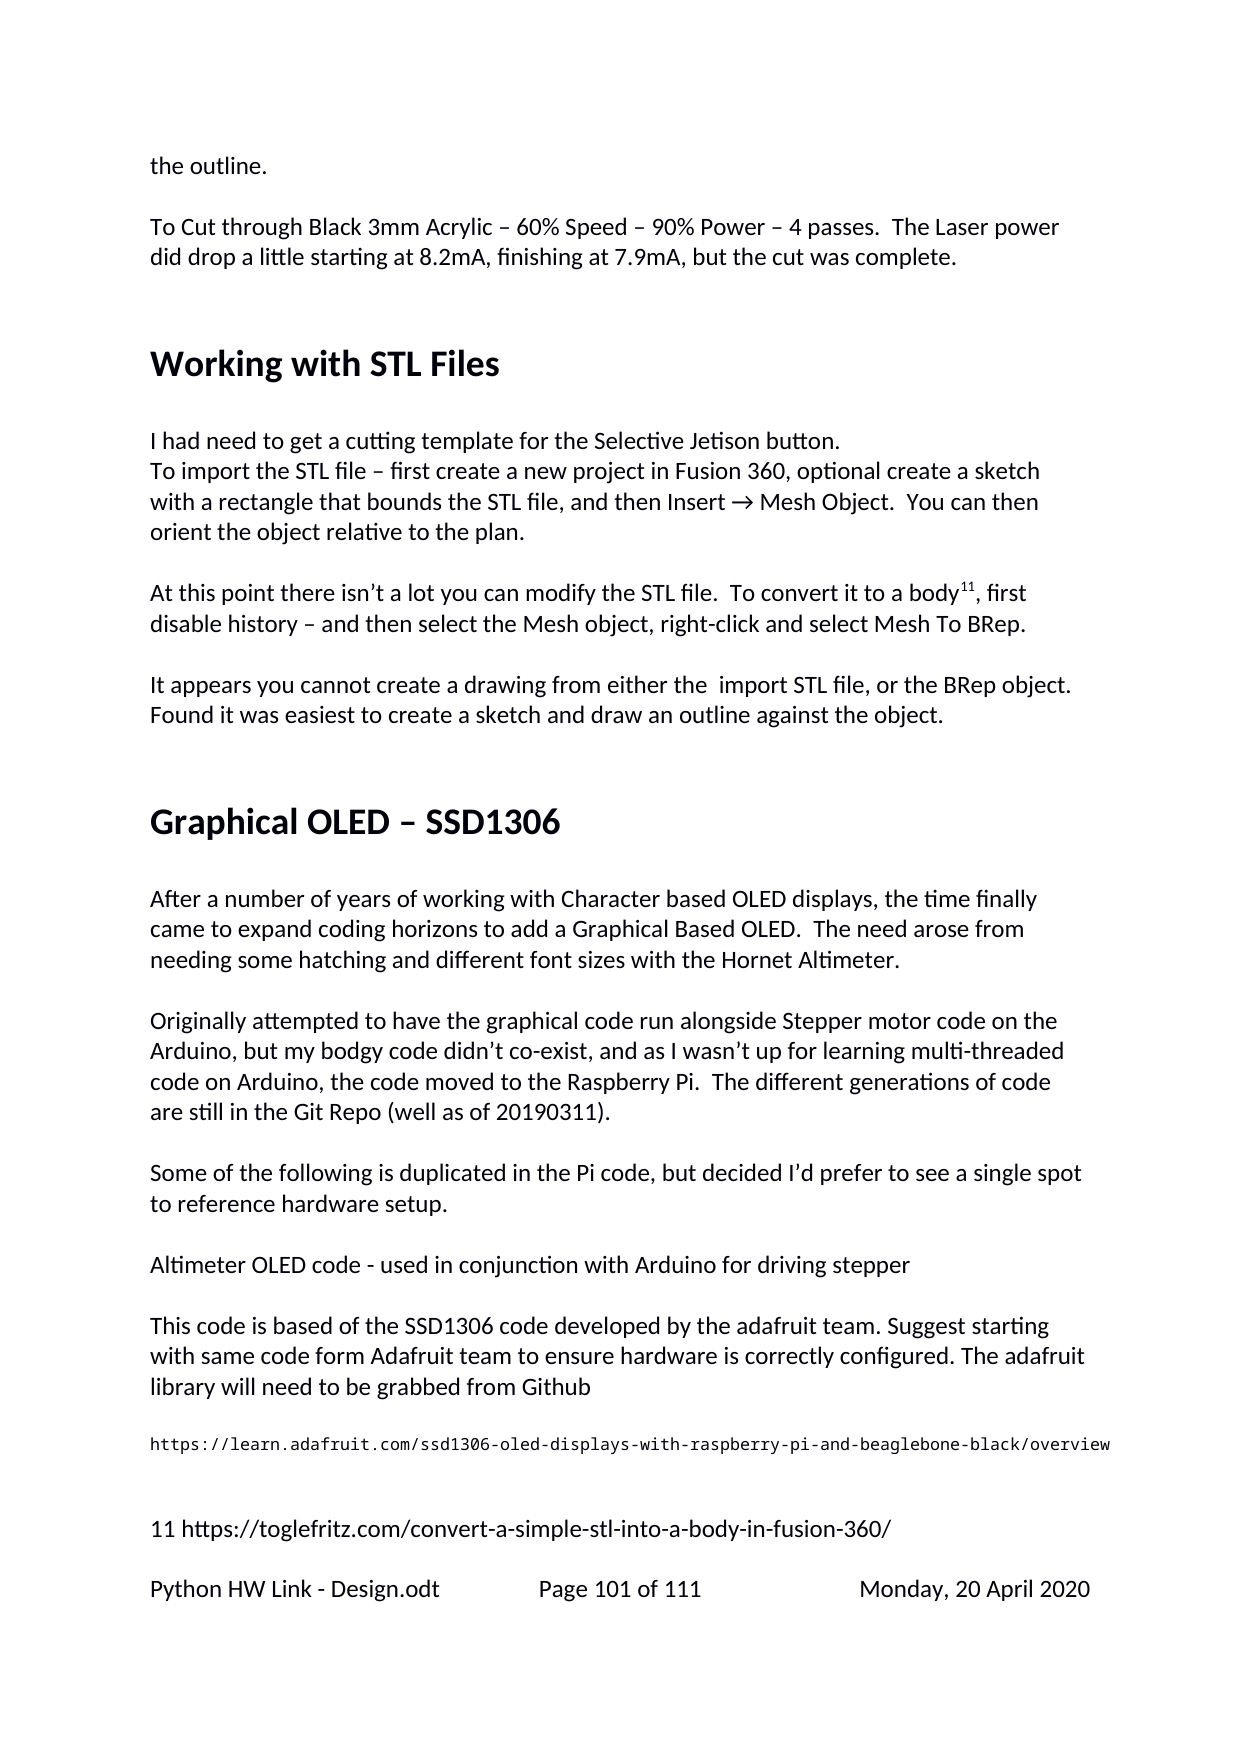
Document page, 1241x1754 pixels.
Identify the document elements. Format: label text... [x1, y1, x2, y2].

text the outline. [150, 150, 1090, 181]
text After a number of years of working with Character based OLED displays, the time finally came to expand coding horizons to add a Graphical Based OLED. The need arose from needing some hatching and different font sizes with the Hornet Altimeter. [150, 883, 1090, 974]
text This code is based of the SSD1306 code developed by the adafruit team. Suggest starting with same code form Adafruit team to ensure hardware is correctly configured. The adafruit library will need to be grabbed from Github [150, 1310, 1090, 1402]
text https://learn.adafruit.com/ssd1306-oled-displays-with-raspberry-pi-and-beaglebone-black/overview [150, 1432, 1149, 1455]
text To Cut through Black 3mm Acrylic – 60% Speed – 90% Power – 4 passes. The Laser power did drop a little starting at 8.2mA, finishing at 7.9mA, but the cut was complete. [150, 211, 1090, 272]
text https://toglefritz.com/convert-a-simple-stl-into-a-body-in-fusion-360/ [150, 1513, 1090, 1543]
text Originally attempted to have the graphical code run alongside Stepper motor code on the Arduino, but my bodgy code didn’t co-exist, and as I wasn’t up for learning multi-threaded code on Arduino, the code moved to the Raspberry Pi. The different generations of code are still in the Git Repo (well as of 20190311). [150, 1005, 1090, 1127]
subtitle Graphical OLED – SSD1306 [150, 798, 1090, 844]
text Some of the following is duplicated in the Pi code, but decided I’d prefer to see a single spot to reference hardware setup. [150, 1157, 1090, 1218]
text I had need to get a cutting template for the Selective Jetison button. [150, 425, 1090, 455]
subtitle Working with STL Files [150, 340, 1090, 386]
text At this point there isn’t a lot you can modify the STL file. To convert it to a body, first disable history – and then select the Mesh object, right-click and select Mesh To BRep. [150, 577, 1090, 638]
text It appears you cannot create a drawing from either the import STL file, or the BRep object. Found it was easiest to create a sketch and draw an outline against the object. [150, 669, 1090, 730]
text Altimeter OLED code - used in conjunction with Arduino for driving stepper [150, 1249, 1090, 1279]
text To import the STL file – first create a new project in Fusion 360, optional create a sketch with a rectangle that bounds the STL file, and then Insert → Mesh Object. You can then orient the object relative to the plan. [150, 455, 1090, 547]
